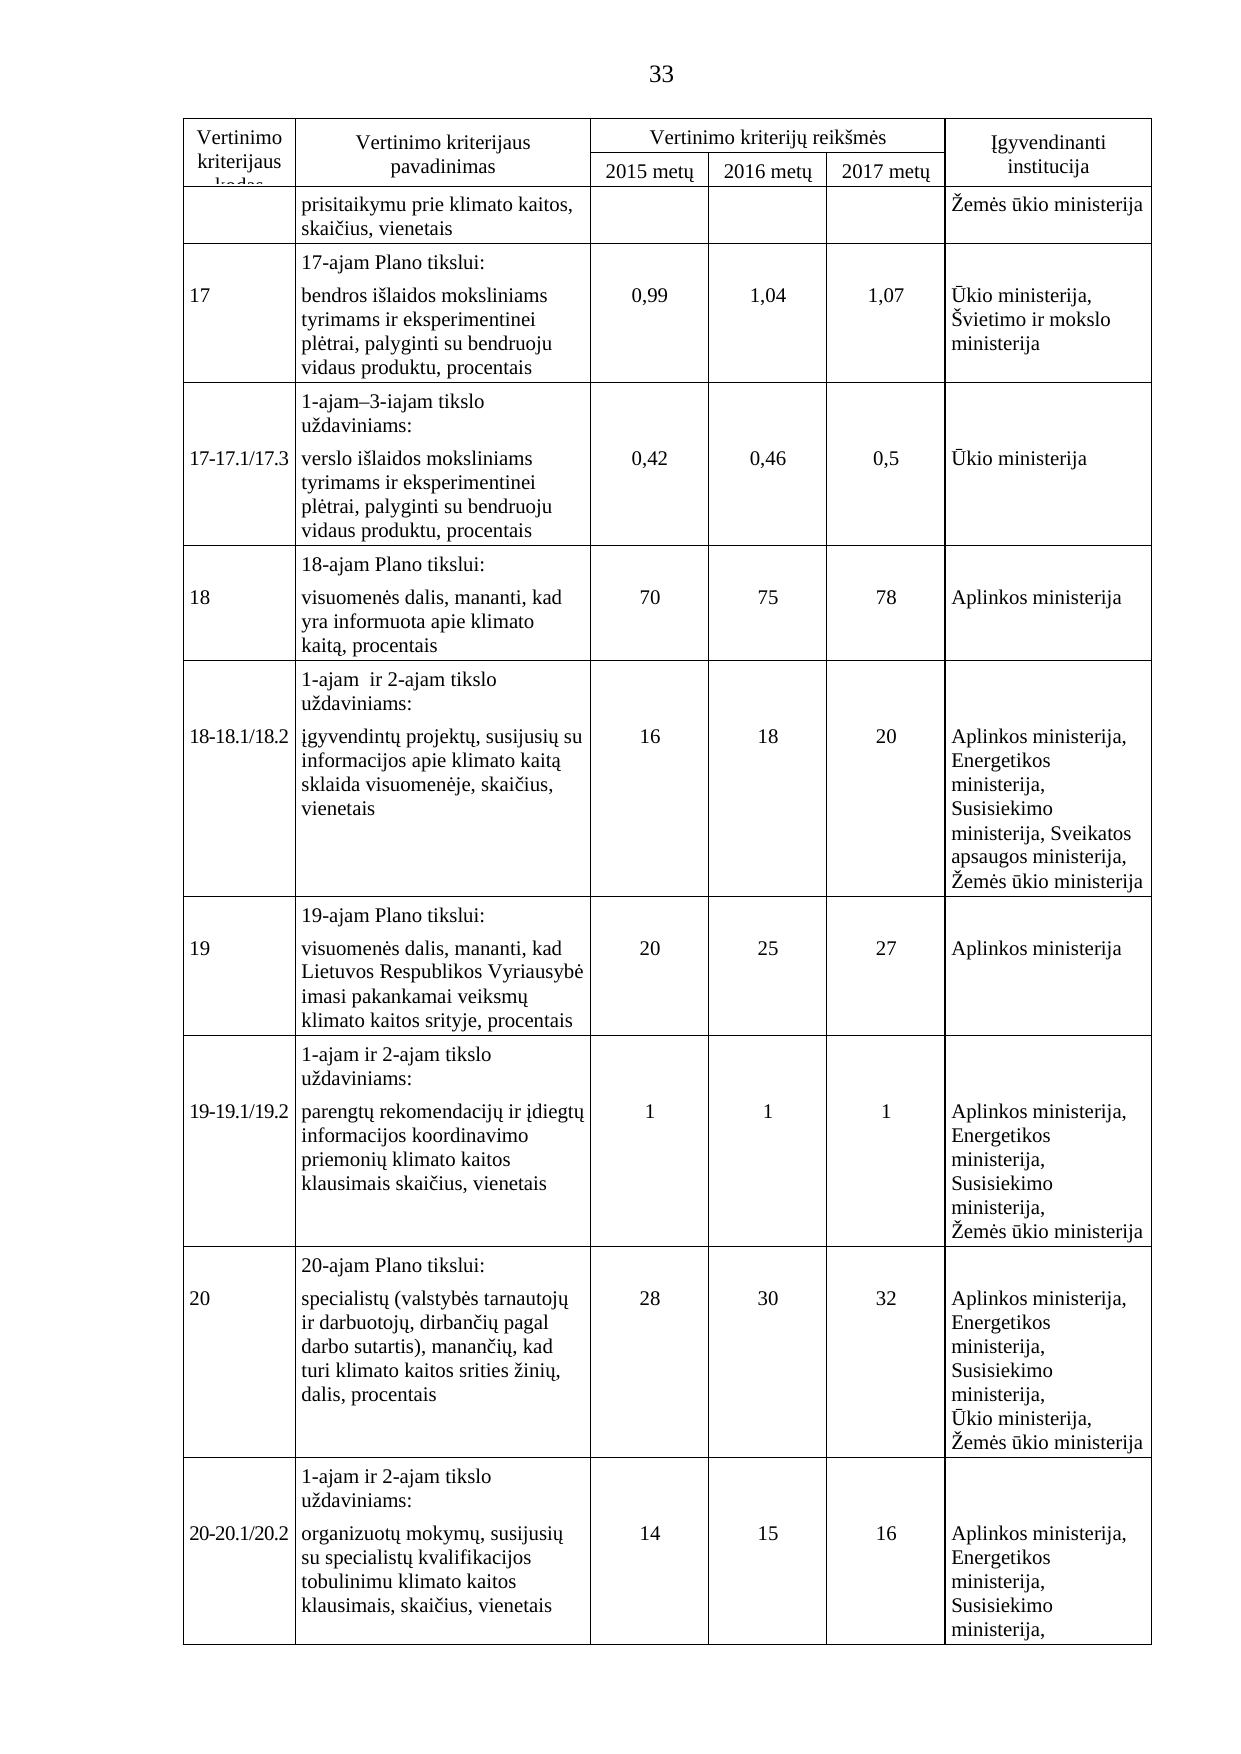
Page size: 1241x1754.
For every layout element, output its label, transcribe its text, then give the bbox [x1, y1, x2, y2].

table_cell 28 [591, 1280, 708, 1457]
table_cell 20 [827, 718, 944, 896]
table_cell 0,46 [709, 440, 826, 545]
table_cell 20-ajam Plano tikslui: [296, 1247, 590, 1280]
table_cell [184, 897, 295, 929]
table_cell parengtų rekomendacijų ir įdiegtų informacijos koordinavimo priemonių klimato kaitos klausimais skaičius, vienetais [296, 1093, 590, 1246]
table_cell [946, 383, 1151, 440]
table_cell organizuotų mokymų, susijusių su specialistų kvalifikacijos tobulinimu klimato kaitos klausimais, skaičius, vienetais [296, 1515, 590, 1644]
table_cell [946, 1458, 1151, 1515]
table_cell [709, 1247, 826, 1280]
table_cell [709, 1036, 826, 1093]
table_cell Aplinkos ministerija [946, 579, 1151, 660]
table_cell 2017 metų [827, 153, 944, 186]
table_cell 1,07 [827, 277, 944, 382]
table_cell 30 [709, 1280, 826, 1457]
table_cell [827, 244, 944, 277]
table_cell specialistų (valstybės tarnautojų ir darbuotojų, dirbančių pagal darbo sutartis), manančių, kad turi klimato kaitos srities žinių, dalis, procentais [296, 1280, 590, 1457]
table_cell [946, 1247, 1151, 1280]
table_cell [709, 244, 826, 277]
table_cell 1 [591, 1093, 708, 1246]
table_header Vertinimo kriterijų reikšmės [591, 119, 944, 152]
table_cell 1-ajam ir 2-ajam tikslo uždaviniams: [296, 661, 590, 718]
table_cell 70 [591, 579, 708, 660]
table_cell [946, 546, 1151, 579]
table_cell [591, 1458, 708, 1515]
table_cell [591, 546, 708, 579]
table_cell [184, 1247, 295, 1280]
table_cell Aplinkos ministerija, Energetikos ministerija, Susisiekimo ministerija, [946, 1515, 1151, 1644]
table_cell [709, 546, 826, 579]
table_cell [946, 661, 1151, 718]
table_cell [184, 244, 295, 277]
table_cell [946, 1036, 1151, 1093]
table_cell visuomenės dalis, mananti, kad yra informuota apie klimato kaitą, procentais [296, 579, 590, 660]
table_cell [827, 383, 944, 440]
table_cell 1-ajam–3-iajam tikslo uždaviniams: [296, 383, 590, 440]
table_cell [709, 897, 826, 929]
table_cell 20 [591, 930, 708, 1034]
table_cell [591, 897, 708, 929]
table_cell įgyvendintų projektų, susijusių su informacijos apie klimato kaitą sklaida visuomenėje, skaičius, vienetais [296, 718, 590, 896]
table_cell [184, 187, 295, 243]
table_cell Aplinkos ministerija [946, 930, 1151, 1034]
table_cell Aplinkos ministerija, Energetikos ministerija, Susisiekimo ministerija, Ūkio ministerija, Žemės ūkio ministerija [946, 1280, 1151, 1457]
table_cell [184, 383, 295, 440]
table_cell [709, 383, 826, 440]
table_cell 2016 metų [709, 153, 826, 186]
table_cell 18-18.1/18.2 [184, 718, 295, 896]
table_cell [827, 546, 944, 579]
table_cell 17-17.1/17.3 [184, 440, 295, 545]
table_cell visuomenės dalis, mananti, kad Lietuvos Respublikos Vyriausybė imasi pakankamai veiksmų klimato kaitos srityje, procentais [296, 930, 590, 1034]
table_cell Ūkio ministerija, Švietimo ir mokslo ministerija [946, 277, 1151, 382]
table_cell 0,99 [591, 277, 708, 382]
table_cell verslo išlaidos moksliniams tyrimams ir eksperimentinei plėtrai, palyginti su bendruoju vidaus produktu, procentais [296, 440, 590, 545]
table_header Vertinimo kriterijaus kodas [184, 119, 295, 186]
table_cell [591, 244, 708, 277]
table_cell 19-19.1/19.2 [184, 1093, 295, 1246]
table_cell 19 [184, 930, 295, 1034]
table_cell [827, 1036, 944, 1093]
table_cell [827, 187, 944, 243]
table_cell 0,5 [827, 440, 944, 545]
table_cell [827, 897, 944, 929]
table_cell 15 [709, 1515, 826, 1644]
table_cell [827, 1247, 944, 1280]
table_cell [827, 661, 944, 718]
table_cell [184, 546, 295, 579]
table_cell bendros išlaidos moksliniams tyrimams ir eksperimentinei plėtrai, palyginti su bendruoju vidaus produktu, procentais [296, 277, 590, 382]
table_cell [184, 1458, 295, 1515]
table_cell [591, 187, 708, 243]
table_cell 2015 metų [591, 153, 708, 186]
table_header Vertinimo kriterijaus pavadinimas [296, 119, 590, 186]
table_cell 32 [827, 1280, 944, 1457]
table_header Įgyvendinanti institucija [946, 119, 1151, 186]
table_cell Ūkio ministerija [946, 440, 1151, 545]
table_cell [591, 661, 708, 718]
table_cell 1,04 [709, 277, 826, 382]
table_cell 75 [709, 579, 826, 660]
table_cell [709, 187, 826, 243]
table_cell [591, 1036, 708, 1093]
table_cell Aplinkos ministerija, Energetikos ministerija, Susisiekimo ministerija, Sveikatos apsaugos ministerija, Žemės ūkio ministerija [946, 718, 1151, 896]
table_cell [591, 383, 708, 440]
table_cell 20-20.1/20.2 [184, 1515, 295, 1644]
table_cell 20 [184, 1280, 295, 1457]
table_cell [184, 1036, 295, 1093]
table_cell 17 [184, 277, 295, 382]
table_cell 17-ajam Plano tikslui: [296, 244, 590, 277]
table_cell Žemės ūkio ministerija [946, 187, 1151, 243]
table_cell 1 [827, 1093, 944, 1246]
table_cell 0,42 [591, 440, 708, 545]
table_cell 18-ajam Plano tikslui: [296, 546, 590, 579]
table_cell Aplinkos ministerija, Energetikos ministerija, Susisiekimo ministerija, Žemės ūkio ministerija [946, 1093, 1151, 1246]
table_cell 25 [709, 930, 826, 1034]
table_cell [184, 661, 295, 718]
table_cell 1-ajam ir 2-ajam tikslo uždaviniams: [296, 1458, 590, 1515]
table_cell [709, 1458, 826, 1515]
table_cell 14 [591, 1515, 708, 1644]
table_cell 19-ajam Plano tikslui: [296, 897, 590, 929]
table_cell prisitaikymu prie klimato kaitos, skaičius, vienetais [296, 187, 590, 243]
table_cell 1-ajam ir 2-ajam tikslo uždaviniams: [296, 1036, 590, 1093]
table_cell 18 [184, 579, 295, 660]
table_cell 16 [827, 1515, 944, 1644]
table_cell 1 [709, 1093, 826, 1246]
table_cell 16 [591, 718, 708, 896]
table_cell 78 [827, 579, 944, 660]
table_cell [827, 1458, 944, 1515]
table_cell [946, 244, 1151, 277]
table_cell 18 [709, 718, 826, 896]
table_cell [946, 897, 1151, 929]
table_cell [591, 1247, 708, 1280]
table_cell [709, 661, 826, 718]
table_cell 27 [827, 930, 944, 1034]
